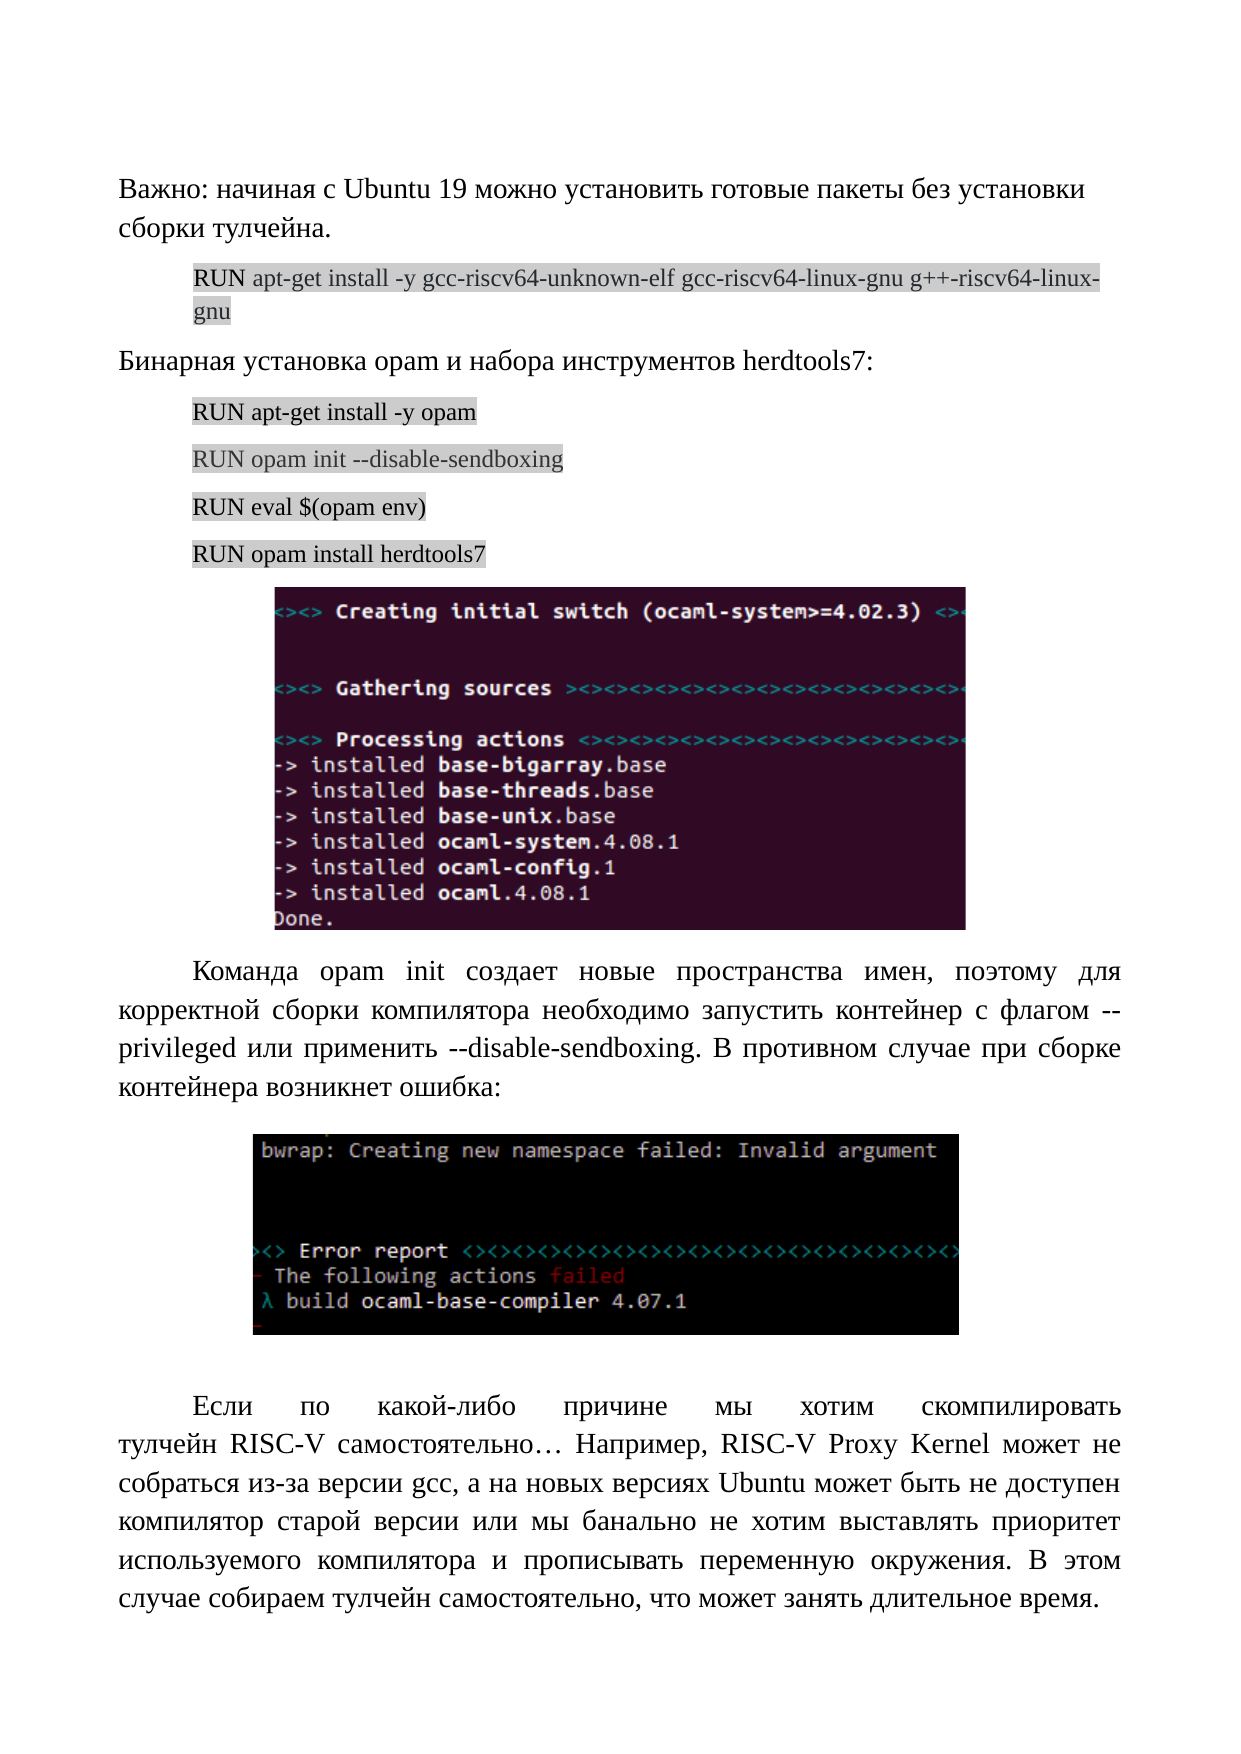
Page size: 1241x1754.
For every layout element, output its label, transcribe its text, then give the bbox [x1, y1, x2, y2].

text RUN apt-get install -y gcc-riscv64-unknown-elf gcc-riscv64-linux-gnu g++-riscv64-linux-gnu [193, 263, 1122, 325]
picture [252, 1134, 959, 1335]
text Бинарная установка opam и набора инструментов herdtools7: [118, 343, 1122, 377]
text RUN eval $(opam env) [118, 492, 1122, 521]
text Команда opam init создает новые пространства имен, поэтому для корректной сборки компилятора необходимо запустить контейнер с флагом --privileged или применить --disable-sendboxing. В противном случае при сборке контейнера возникнет ошибка: [118, 953, 1122, 1103]
text RUN apt-get install -y opam [118, 397, 1122, 425]
text Важно: начиная с Ubuntu 19 можно установить готовые пакеты без установки сборки тулчейна. [118, 171, 1122, 243]
text RUN opam init --disable-sendboxing [118, 444, 1122, 473]
text Если по какой-либо причине мы хотим скомпилировать тулчейн RISC-V самостоятельно… Например, RISC-V Proxy Kernel может не собраться из-за версии gcc, а на новых версиях Ubuntu может быть не доступен компилятор старой версии или мы банально не хотим выставлять приоритет используемого компилятора и прописывать переменную окружения. В этом случае собираем тулчейн самостоятельно, что может занять длительное время. [118, 1388, 1122, 1614]
text RUN opam install herdtools7 [118, 539, 1122, 568]
picture [274, 587, 966, 930]
